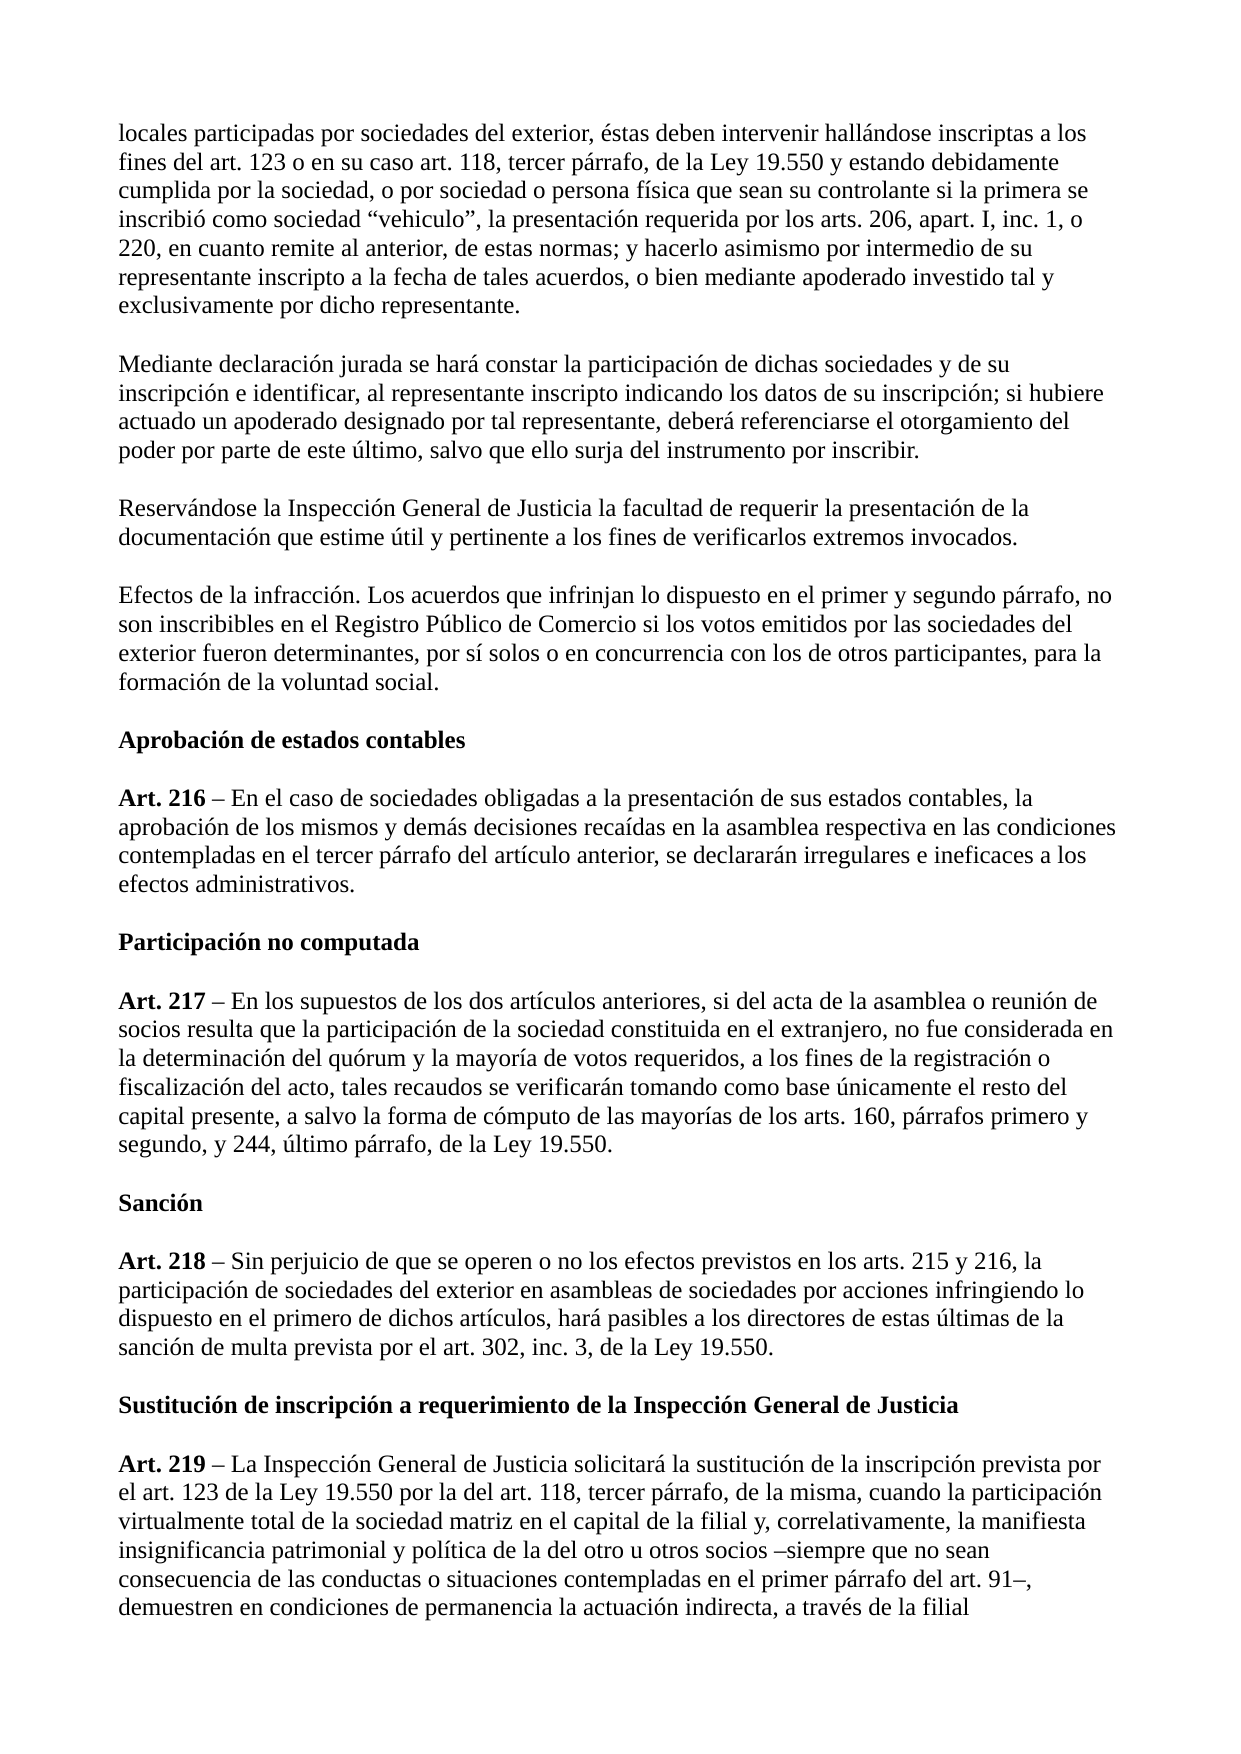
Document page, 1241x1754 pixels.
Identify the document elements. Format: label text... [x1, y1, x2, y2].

table_header locales participadas por sociedades del exterior, éstas deben intervenir hallándose inscriptas a los fines del art. 123 o en su caso art. 118, tercer párrafo, de la Ley 19.550 y estando debidamente cumplida por la sociedad, o por sociedad o persona física que sean su controlante si la primera se inscribió como sociedad “vehiculo”, la presentación requerida por los arts. 206, apart. I, inc. 1, o 220, en cuanto remite al anterior, de estas normas; y hacerlo asimismo por intermedio de su representante inscripto a la fecha de tales acuerdos, o bien mediante apoderado investido tal y exclusivamente por dicho representante. Mediante declaración jurada se hará constar la participación de dichas sociedades y de su inscripción e identificar, al representante inscripto indicando los datos de su inscripción; si hubiere actuado un apoderado designado por tal representante, deberá referenciarse el otorgamiento del poder por parte de este último, salvo que ello surja del instrumento por inscribir. Reservándose la Inspección General de Justicia la facultad de requerir la presentación de la documentación que estime útil y pertinente a los fines de verificarlos extremos invocados. Efectos de la infracción. Los acuerdos que infrinjan lo dispuesto en el primer y segundo párrafo, no son inscribibles en el Registro Público de Comercio si los votos emitidos por las sociedades del exterior fueron determinantes, por sí solos o en concurrencia con los de otros participantes, para la formación de la voluntad social. Aprobación de estados contables Art. 216 – En el caso de sociedades obligadas a la presentación de sus estados contables, la aprobación de los mismos y demás decisiones recaídas en la asamblea respectiva en las condiciones contempladas en el tercer párrafo del artículo anterior, se declararán irregulares e ineficaces a los efectos administrativos. Participación no computada Art. 217 – En los supuestos de los dos artículos anteriores, si del acta de la asamblea o reunión de socios resulta que la participación de la sociedad constituida en el extranjero, no fue considerada en la determinación del quórum y la mayoría de votos requeridos, a los fines de la registración o fiscalización del acto, tales recaudos se verificarán tomando como base únicamente el resto del capital presente, a salvo la forma de cómputo de las mayorías de los arts. 160, párrafos primero y segundo, y 244, último párrafo, de la Ley 19.550. Sanción Art. 218 – Sin perjuicio de que se operen o no los efectos previstos en los arts. 215 y 216, la participación de sociedades del exterior en asambleas de sociedades por acciones infringiendo lo dispuesto en el primero de dichos artículos, hará pasibles a los directores de estas últimas de la sanción de multa prevista por el art. 302, inc. 3, de la Ley 19.550. Sustitución de inscripción a requerimiento de la Inspección General de Justicia Art. 219 – La Inspección General de Justicia solicitará la sustitución de la inscripción prevista por el art. 123 de la Ley 19.550 por la del art. 118, tercer párrafo, de la misma, cuando la participación virtualmente total de la sociedad matriz en el capital de la filial y, correlativamente, la manifiesta insignificancia patrimonial y política de la del otro u otros socios –siempre que no sean consecuencia de las conductas o situaciones contempladas en el primer párrafo del art. 91–, demuestren en condiciones de permanencia la actuación indirecta, a través de la filial [118, 118, 1122, 1621]
